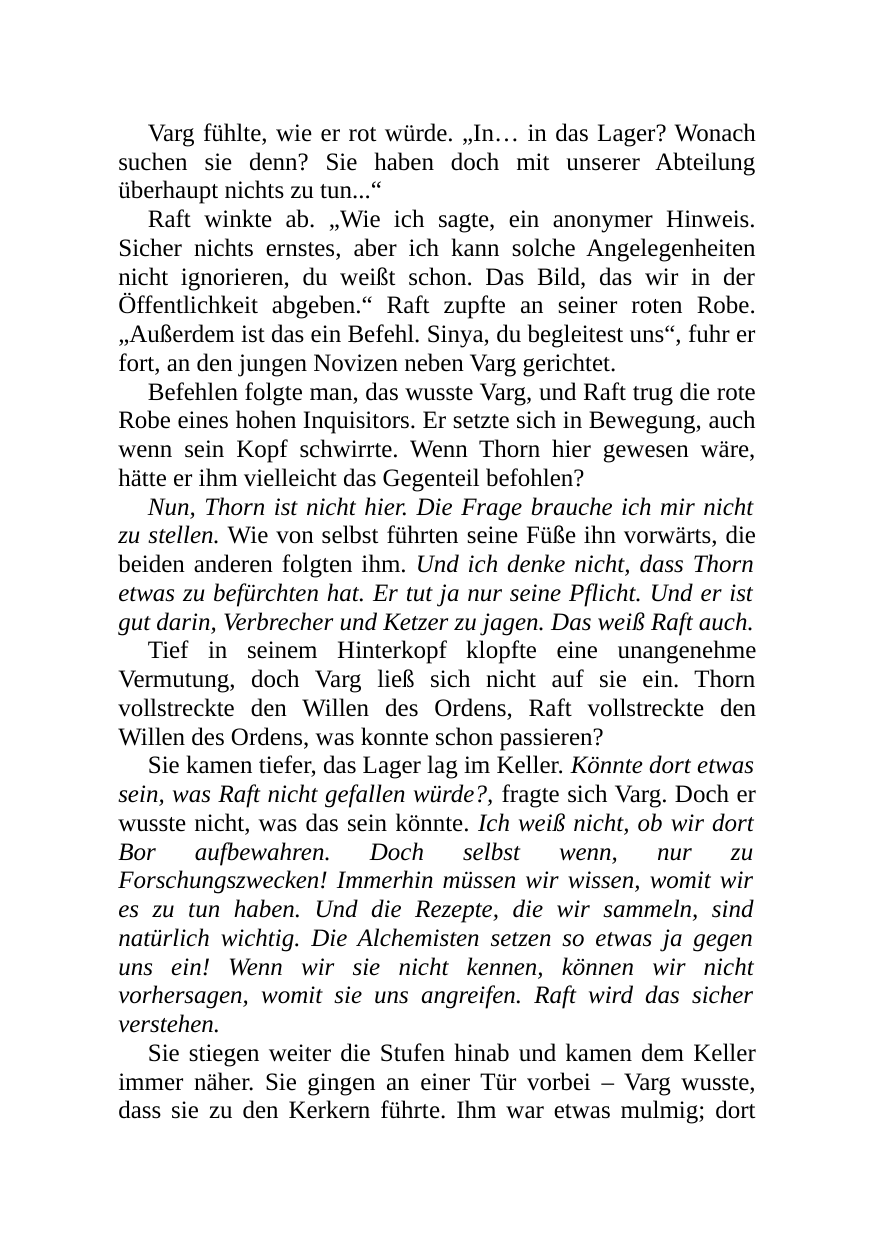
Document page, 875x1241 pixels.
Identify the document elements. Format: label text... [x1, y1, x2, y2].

text Varg fühlte, wie er rot würde. „In… in das Lager? Wonach suchen sie denn? Sie haben doch mit unserer Abteilung überhaupt nichts zu tun...“ [118, 118, 756, 204]
text Nun, Thorn ist nicht hier. Die Frage brauche ich mir nicht zu stellen. Wie von selbst führten seine Füße ihn vorwärts, die beiden anderen folgten ihm. Und ich denke nicht, dass Thorn etwas zu befürchten hat. Er tut ja nur seine Pflicht. Und er ist gut darin, Verbrecher und Ketzer zu jagen. Das weiß Raft auch. [118, 492, 756, 636]
text Sie kamen tiefer, das Lager lag im Keller. Könnte dort etwas sein, was Raft nicht gefallen würde?, fragte sich Varg. Doch er wusste nicht, was das sein könnte. Ich weiß nicht, ob wir dort Bor aufbewahren. Doch selbst wenn, nur zu Forschungszwecken! Immerhin müssen wir wissen, womit wir es zu tun haben. Und die Rezepte, die wir sammeln, sind natürlich wichtig. Die Alchemisten setzen so etwas ja gegen uns ein! Wenn wir sie nicht kennen, können wir nicht vorhersagen, womit sie uns angreifen. Raft wird das sicher verstehen. [118, 751, 756, 1038]
text Befehlen folgte man, das wusste Varg, und Raft trug die rote Robe eines hohen Inquisitors. Er setzte sich in Bewegung, auch wenn sein Kopf schwirrte. Wenn Thorn hier gewesen wäre, hätte er ihm vielleicht das Gegenteil befohlen? [118, 377, 756, 492]
text Tief in seinem Hinterkopf klopfte eine unangenehme Vermutung, doch Varg ließ sich nicht auf sie ein. Thorn vollstreckte den Willen des Ordens, Raft vollstreckte den Willen des Ordens, was konnte schon passieren? [118, 636, 756, 751]
text Sie stiegen weiter die Stufen hinab und kamen dem Keller immer näher. Sie gingen an einer Tür vorbei – Varg wusste, dass sie zu den Kerkern führte. Ihm war etwas mulmig; dort [118, 1038, 756, 1124]
text Raft winkte ab. „Wie ich sagte, ein anonymer Hinweis. Sicher nichts ernstes, aber ich kann solche Angelegenheiten nicht ignorieren, du weißt schon. Das Bild, das wir in der Öffentlichkeit abgeben.“ Raft zupfte an seiner roten Robe. „Außerdem ist das ein Befehl. Sinya, du begleitest uns“, fuhr er fort, an den jungen Novizen neben Varg gerichtet. [118, 204, 756, 377]
